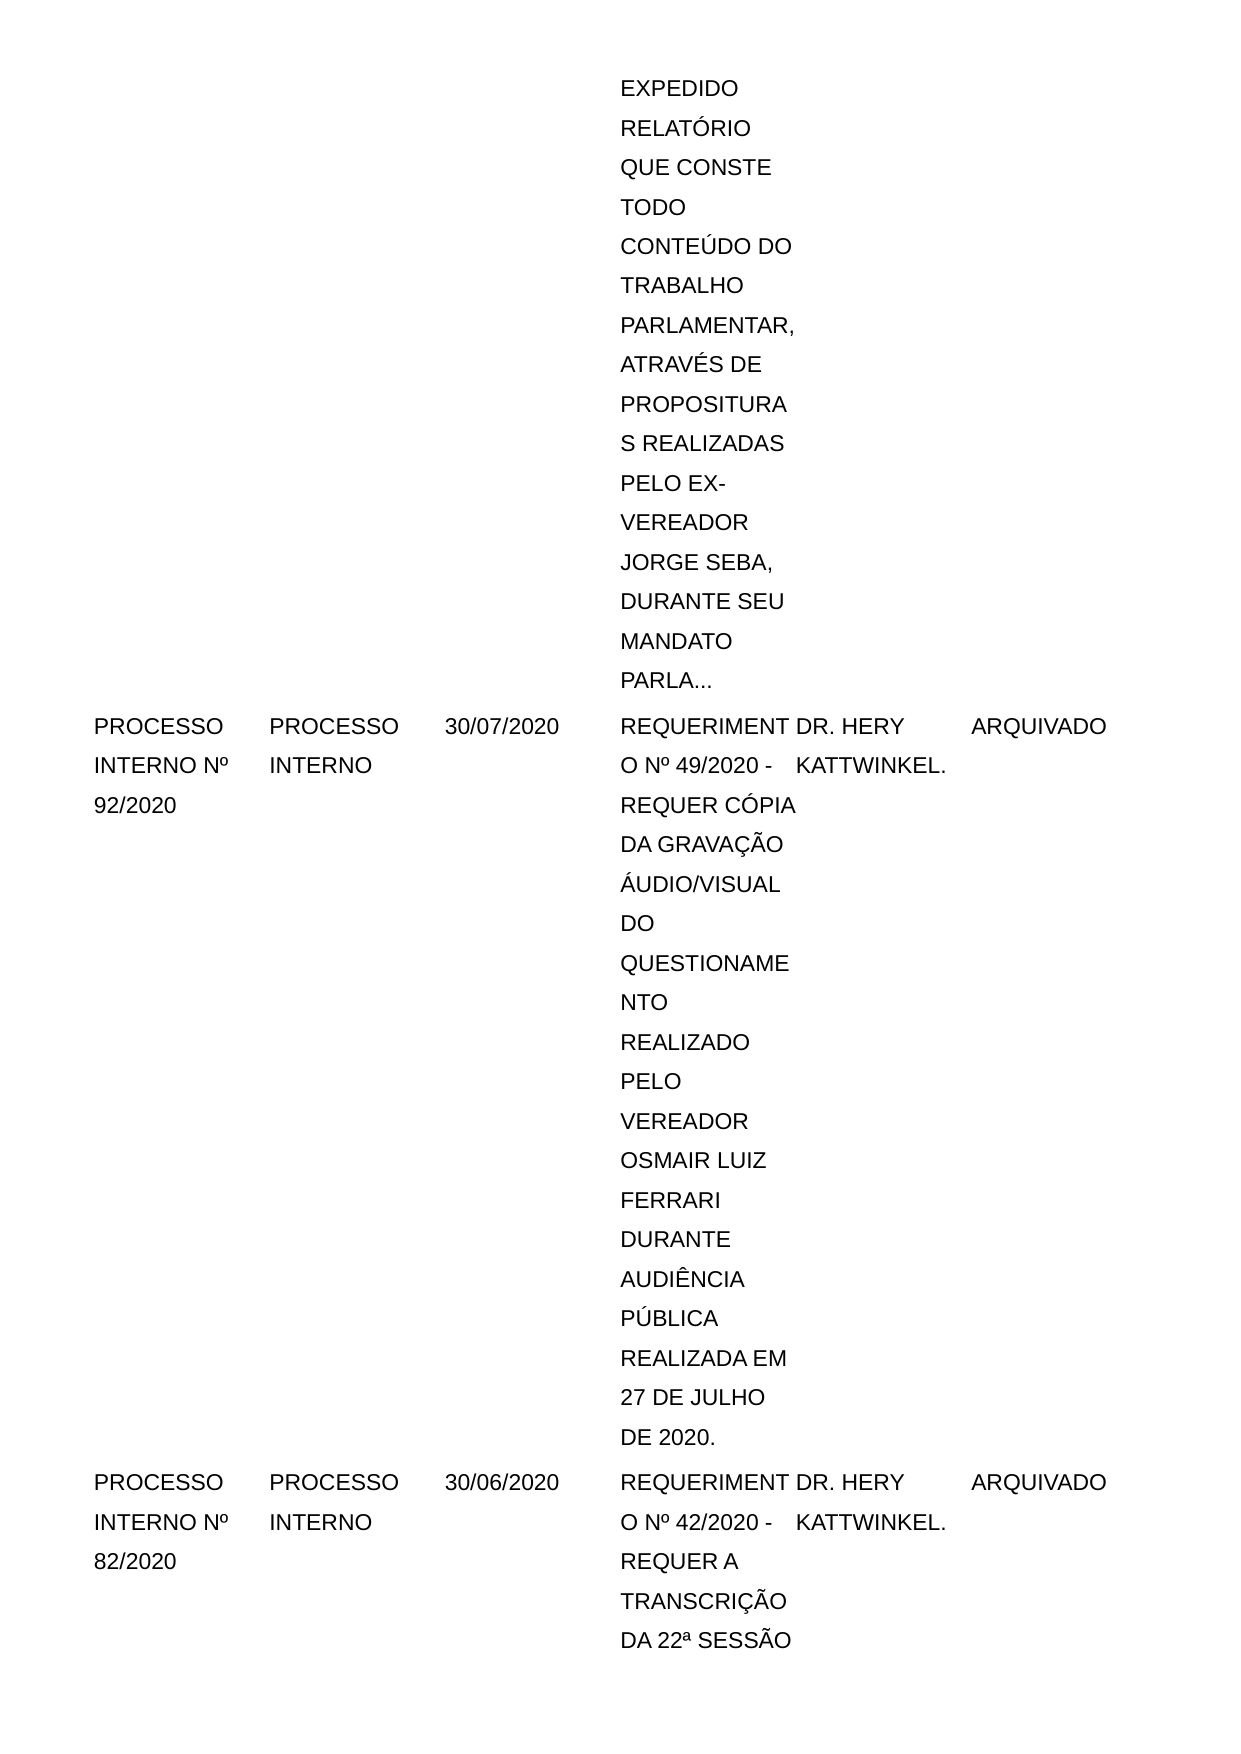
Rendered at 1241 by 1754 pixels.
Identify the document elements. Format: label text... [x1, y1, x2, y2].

table_cell PROCESSO INTERNO [269, 713, 444, 1469]
table_cell ARQUIVADO [971, 1469, 1146, 1653]
table_cell REQUERIMENTO Nº 42/2020 - REQUER A TRANSCRIÇÃO DA 22ª SESSÃO [620, 1469, 796, 1653]
table_cell [796, 75, 971, 713]
table_cell 30/06/2020 [445, 1469, 620, 1653]
table_cell DR. HERY KATTWINKEL. [796, 713, 971, 1469]
table_cell [971, 75, 1146, 713]
table_cell [445, 75, 620, 713]
table_cell PROCESSO INTERNO Nº 82/2020 [94, 1469, 269, 1653]
table_cell 30/07/2020 [445, 713, 620, 1469]
table_cell ARQUIVADO [971, 713, 1146, 1469]
table_cell PROCESSO INTERNO Nº 92/2020 [94, 713, 269, 1469]
table_cell DR. HERY KATTWINKEL. [796, 1469, 971, 1653]
table_cell PROCESSO INTERNO [269, 1469, 444, 1653]
table_cell [94, 75, 269, 713]
table_cell REQUERIMENTO Nº 49/2020 - REQUER CÓPIA DA GRAVAÇÃO ÁUDIO/VISUAL DO QUESTIONAMENTO REALIZADO PELO VEREADOR OSMAIR LUIZ FERRARI DURANTE AUDIÊNCIA PÚBLICA REALIZADA EM 27 DE JULHO DE 2020. [620, 713, 796, 1469]
table_cell EXPEDIDO RELATÓRIO QUE CONSTE TODO CONTEÚDO DO TRABALHO PARLAMENTAR, ATRAVÉS DE PROPOSITURAS REALIZADAS PELO EX-VEREADOR JORGE SEBA, DURANTE SEU MANDATO PARLA... [620, 75, 796, 713]
table_cell [269, 75, 444, 713]
